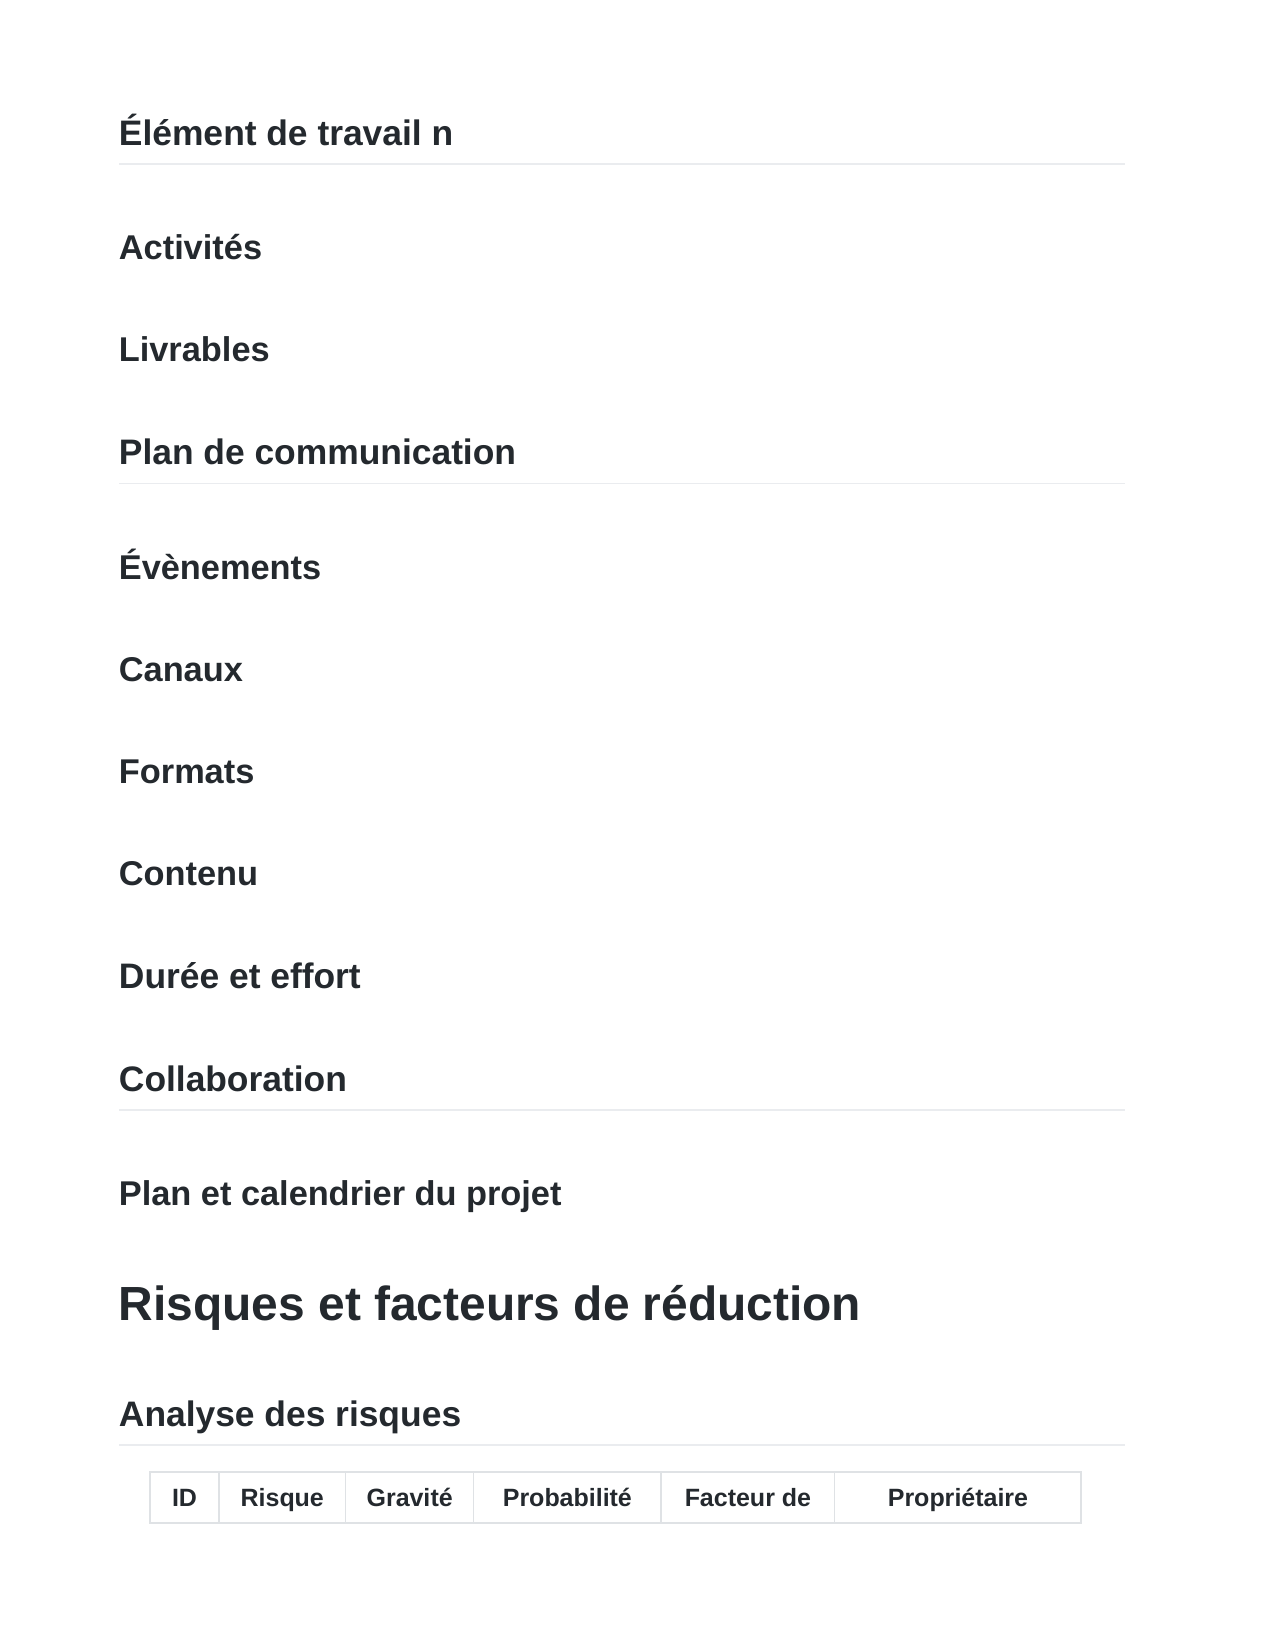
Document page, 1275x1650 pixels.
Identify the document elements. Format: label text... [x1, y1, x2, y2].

table_header ID [151, 1473, 218, 1522]
subtitle Risques et facteurs de réduction [119, 1276, 1125, 1331]
subtitle Activités [119, 227, 1125, 267]
subtitle Élément de travail n [119, 112, 1125, 163]
subtitle Évènements [119, 547, 1125, 586]
subtitle Contenu [119, 853, 1125, 893]
subtitle Plan de communication [119, 432, 1125, 483]
subtitle Analyse des risques [119, 1393, 1125, 1444]
subtitle Formats [119, 751, 1125, 791]
subtitle Plan et calendrier du projet [119, 1173, 1125, 1213]
table_header Propriétaire [835, 1473, 1080, 1522]
table_header Risque [220, 1473, 345, 1522]
subtitle Collaboration [119, 1058, 1125, 1109]
subtitle Durée et effort [119, 955, 1125, 996]
table_header Gravité [346, 1473, 473, 1522]
subtitle Livrables [119, 329, 1125, 369]
table_header Facteur de [662, 1473, 834, 1522]
subtitle Canaux [119, 649, 1125, 688]
table_header Probabilité [474, 1473, 660, 1522]
